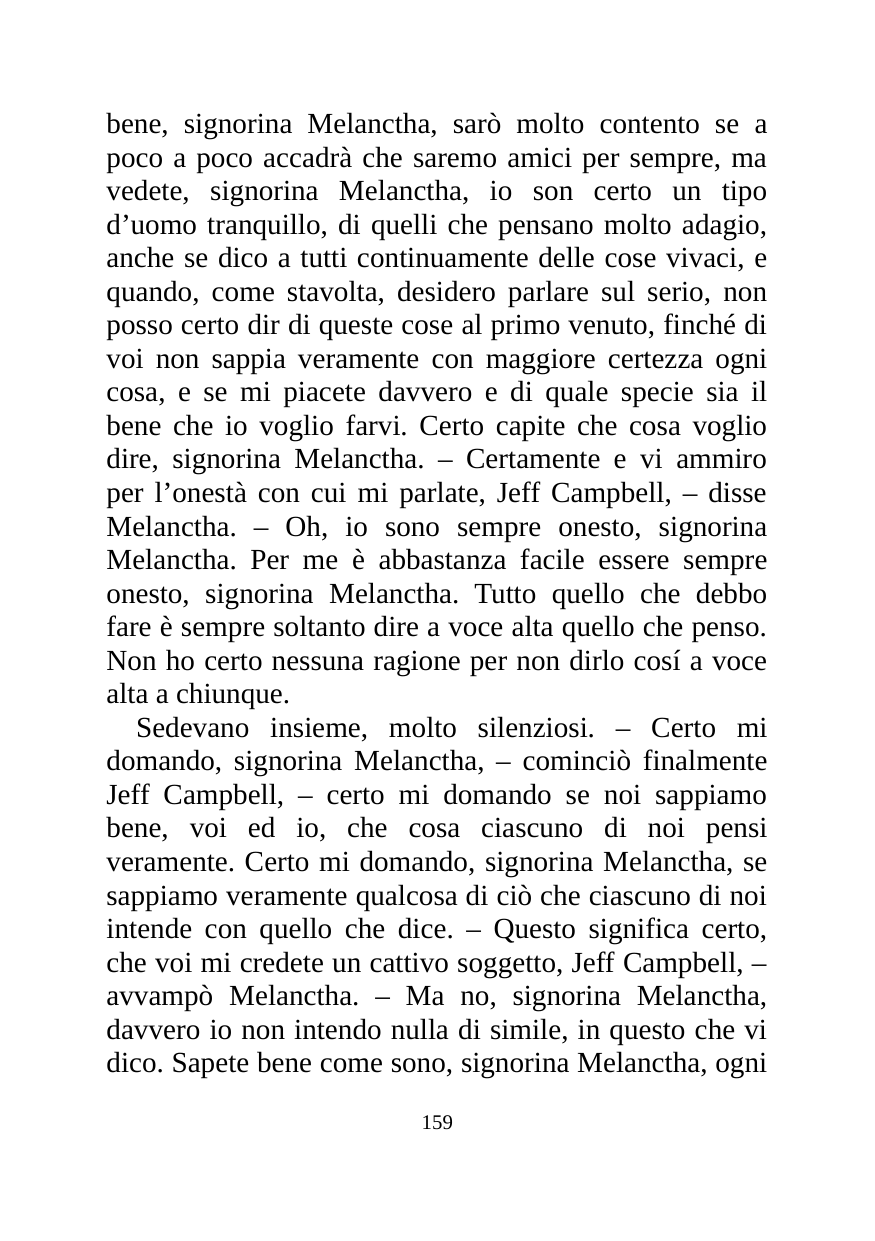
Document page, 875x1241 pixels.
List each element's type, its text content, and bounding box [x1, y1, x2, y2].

text bene, signorina Melanctha, sarò molto contento se a poco a poco accadrà che saremo amici per sempre, ma vedete, signorina Melanctha, io son certo un tipo d’uomo tranquillo, di quelli che pensano molto adagio, anche se dico a tutti continuamente delle cose vivaci, e quando, come stavolta, desidero parlare sul serio, non posso certo dir di queste cose al primo venuto, finché di voi non sappia veramente con maggiore certezza ogni cosa, e se mi piacete davvero e di quale specie sia il bene che io voglio farvi. Certo capite che cosa voglio dire, signorina Melanctha. – Certamente e vi ammiro per l’onestà con cui mi parlate, Jeff Campbell, – disse Melanctha. – Oh, io sono sempre onesto, signorina Melanctha. Per me è abbastanza facile essere sempre onesto, signorina Melanctha. Tutto quello che debbo fare è sempre soltanto dire a voce alta quello che penso. Non ho certo nessuna ragione per non dirlo cosí a voce alta a chiunque. [106, 106, 768, 710]
text Sedevano insieme, molto silenziosi. – Certo mi domando, signorina Melanctha, – cominciò finalmente Jeff Campbell, – certo mi domando se noi sappiamo bene, voi ed io, che cosa ciascuno di noi pensi veramente. Certo mi domando, signorina Melanctha, se sappiamo veramente qualcosa di ciò che ciascuno di noi intende con quello che dice. – Questo significa certo, che voi mi credete un cattivo soggetto, Jeff Campbell, – avvampò Melanctha. – Ma no, signorina Melanctha, davvero io non intendo nulla di simile, in questo che vi dico. Sapete bene come sono, signorina Melanctha, ogni [106, 710, 768, 1079]
